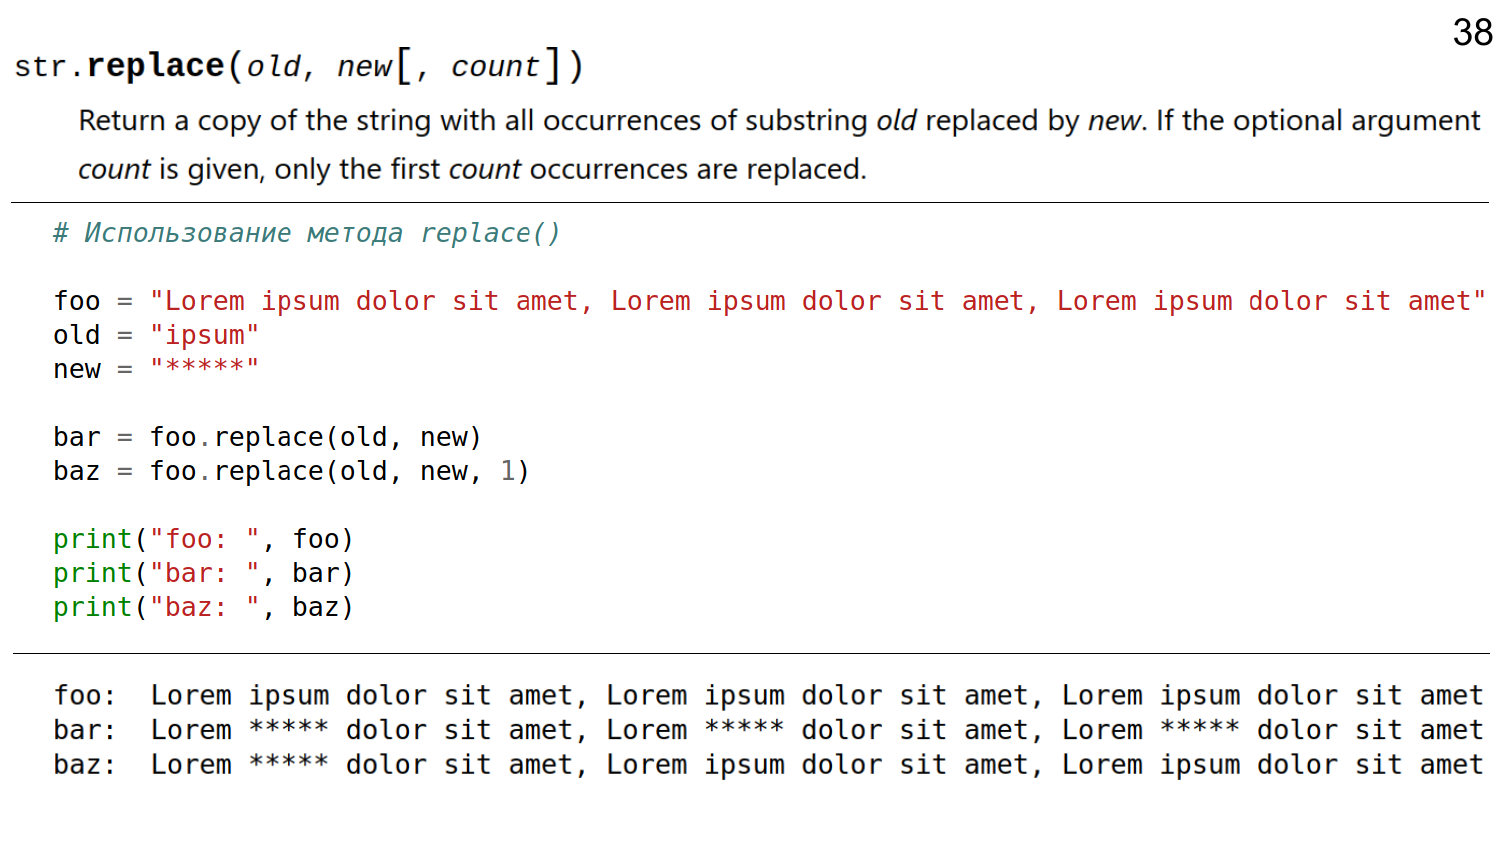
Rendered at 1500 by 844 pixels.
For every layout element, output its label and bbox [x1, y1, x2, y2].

picture [47, 212, 1491, 627]
picture [5, 47, 1493, 194]
picture [47, 675, 1492, 787]
